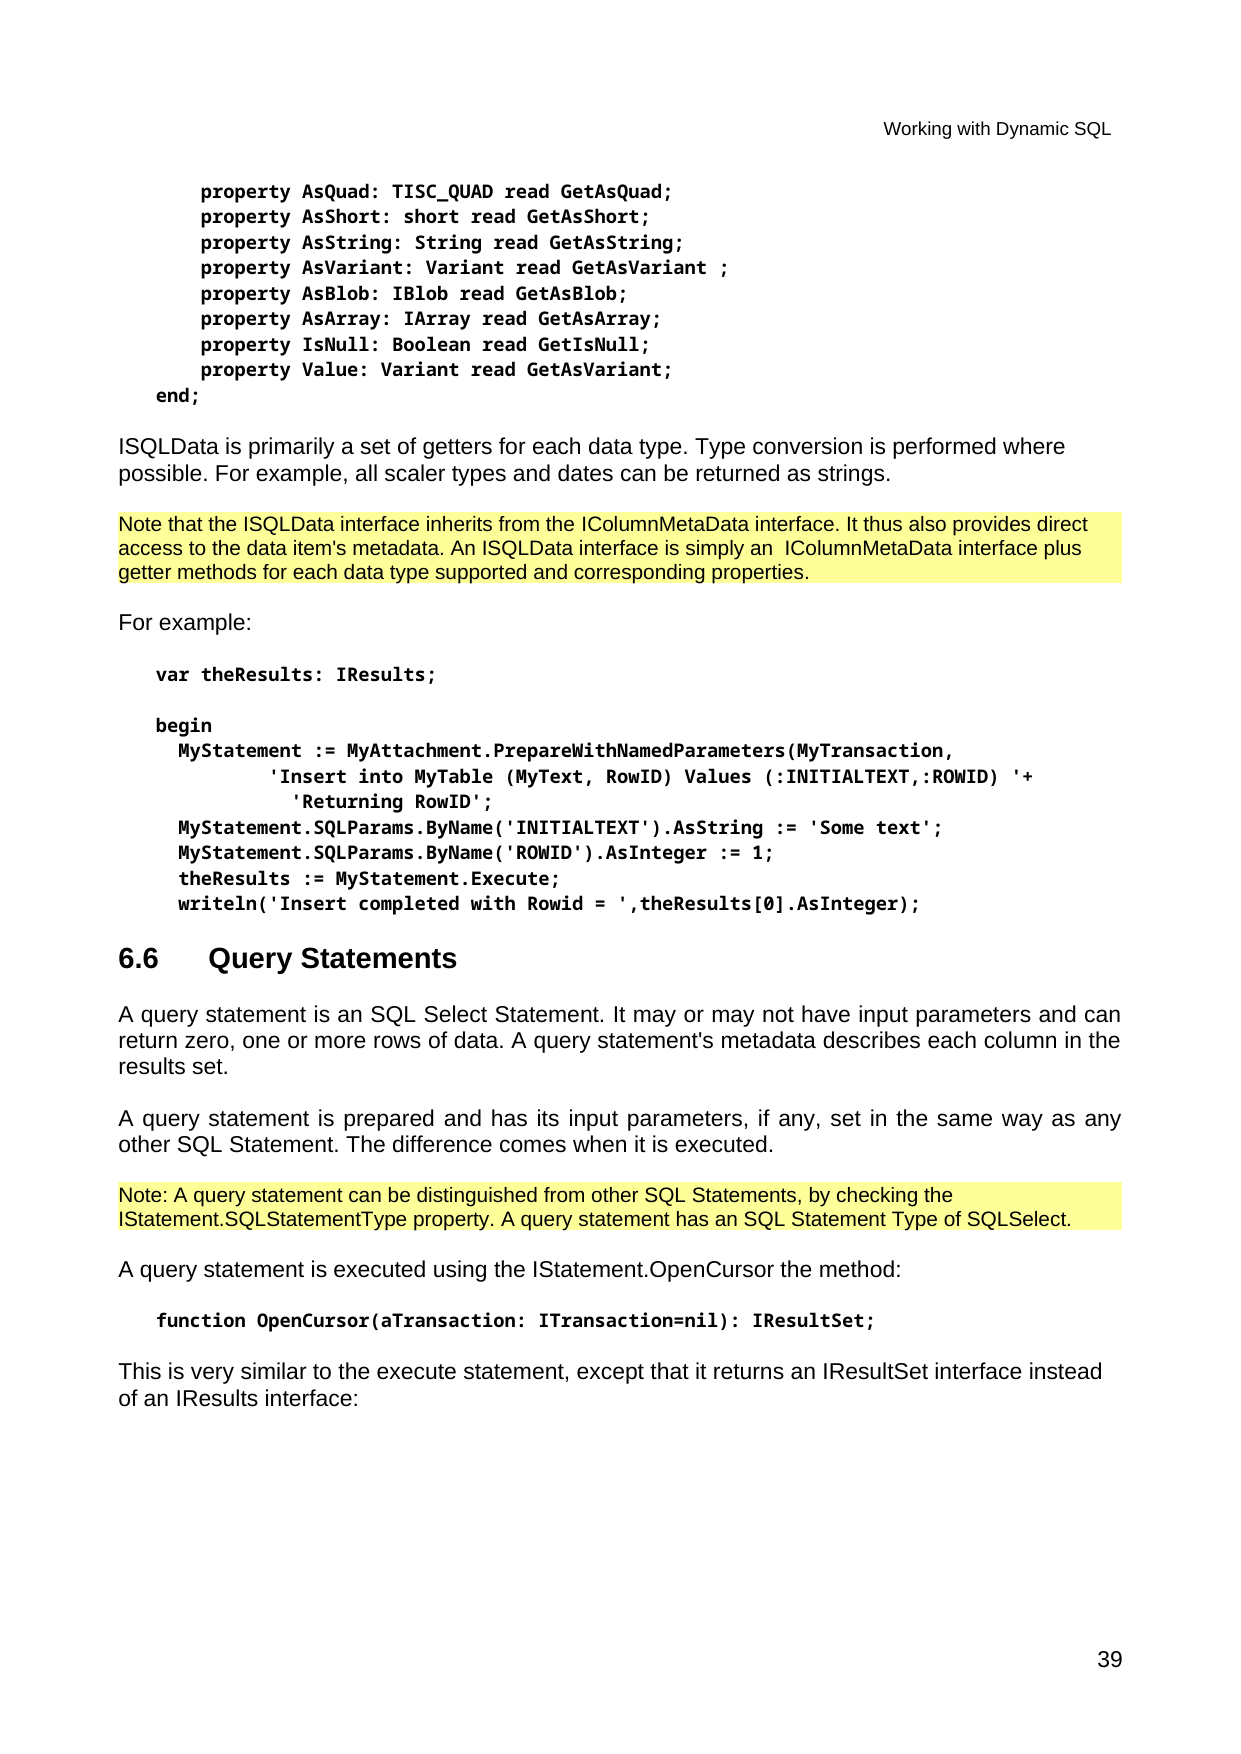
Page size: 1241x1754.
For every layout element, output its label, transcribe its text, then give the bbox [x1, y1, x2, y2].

text property AsArray: IArray read GetAsArray; [156, 306, 1122, 331]
text MyStatement.SQLParams.ByName('ROWID').AsInteger := 1; [156, 839, 1122, 865]
text property AsString: String read GetAsString; [156, 229, 1122, 255]
text A query statement is executed using the IStatement.OpenCursor the method: [118, 1256, 1122, 1282]
text MyStatement := MyAttachment.PrepareWithNamedParameters(MyTransaction, [156, 737, 1122, 763]
text property AsShort: short read GetAsShort; [156, 204, 1122, 229]
text var theResults: IResults; [156, 661, 1122, 686]
text Note that the ISQLData interface inherits from the IColumnMetaData interface. It thus also provides direct access to the data item's metadata. An ISQLData interface is simply an IColumnMetaData interface plus getter methods for each data type supported and corresponding properties. [118, 512, 1122, 583]
text begin [156, 712, 1122, 737]
text MyStatement.SQLParams.ByName('INITIALTEXT').AsString := 'Some text'; [156, 814, 1122, 839]
text A query statement is an SQL Select Statement. It may or may not have input parameters and can return zero, one or more rows of data. A query statement's metadata describes each column in the results set. [118, 1001, 1122, 1080]
text property AsBlob: IBlob read GetAsBlob; [156, 280, 1122, 306]
text A query statement is prepared and has its input parameters, if any, set in the same way as any other SQL Statement. The difference comes when it is executed. [118, 1105, 1122, 1157]
text property AsVariant: Variant read GetAsVariant ; [156, 255, 1122, 280]
text ISQLData is primarily a set of getters for each data type. Type conversion is performed where possible. For example, all scaler types and dates can be returned as strings. [118, 433, 1122, 486]
text end; [156, 382, 1122, 408]
text property IsNull: Boolean read GetIsNull; [156, 331, 1122, 357]
text 'Returning RowID'; [156, 788, 1122, 814]
text theResults := MyStatement.Execute; [156, 865, 1122, 891]
text For example: [118, 609, 1122, 635]
text 'Insert into MyTable (MyText, RowID) Values (:INITIALTEXT,:ROWID) '+ [156, 763, 1122, 788]
text property Value: Variant read GetAsVariant; [156, 357, 1122, 382]
text This is very similar to the execute statement, except that it returns an IResultSet interface instead of an IResults interface: [118, 1358, 1122, 1411]
text property AsQuad: TISC_QUAD read GetAsQuad; [156, 178, 1122, 204]
text Note: A query statement can be distinguished from other SQL Statements, by checking the IStatement.SQLStatementType property. A query statement has an SQL Statement Type of SQLSelect. [118, 1182, 1122, 1230]
subtitle Query Statements [118, 942, 1122, 975]
text function OpenCursor(aTransaction: ITransaction=nil): IResultSet; [156, 1307, 1122, 1333]
text writeln('Insert completed with Rowid = ',theResults[0].AsInteger); [156, 891, 1122, 916]
